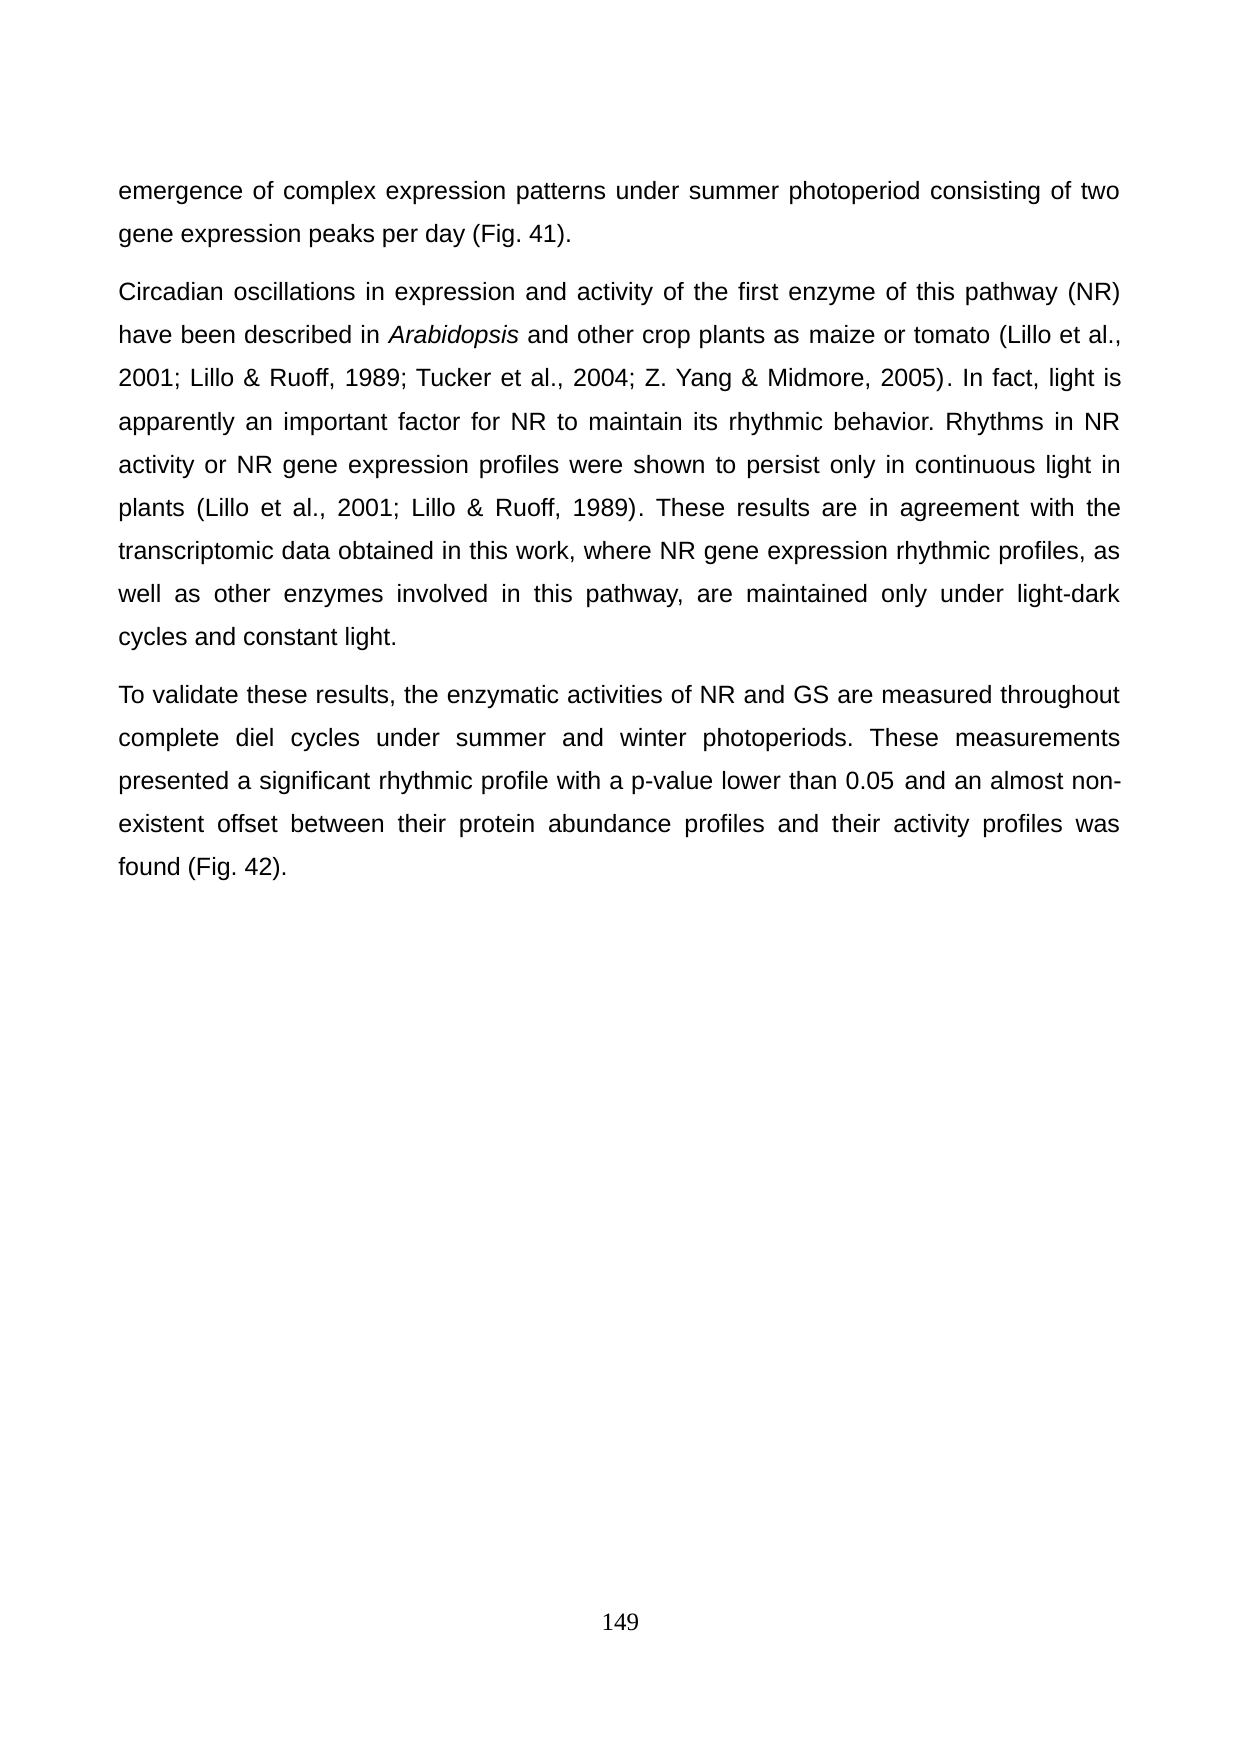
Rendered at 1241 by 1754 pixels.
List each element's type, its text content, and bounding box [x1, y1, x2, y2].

text To validate these results, the enzymatic activities of NR and GS are measured throughout complete diel cycles under summer and winter photoperiods. These measurements presented a significant rhythmic profile with a p-value lower than 0.05 and an almost non-existent offset between their protein abundance profiles and their activity profiles was found (Fig. 42). [118, 680, 1122, 881]
text emergence of complex expression patterns under summer photoperiod consisting of two gene expression peaks per day (Fig. 41). [118, 176, 1122, 248]
text Circadian oscillations in expression and activity of the first enzyme of this pathway (NR) have been described in Arabidopsis and other crop plants as maize or tomato (Lillo et al., 2001; Lillo & Ruoff, 1989; Tucker et al., 2004; Z. Yang & Midmore, 2005)⁠. In fact, light is apparently an important factor for NR to maintain its rhythmic behavior. Rhythms in NR activity or NR gene expression profiles were shown to persist only in continuous light in plants (Lillo et al., 2001; Lillo & Ruoff, 1989)⁠. These results are in agreement with the transcriptomic data obtained in this work, where NR gene expression rhythmic profiles, as well as other enzymes involved in this pathway, are maintained only under light-dark cycles and constant light. [118, 277, 1122, 651]
